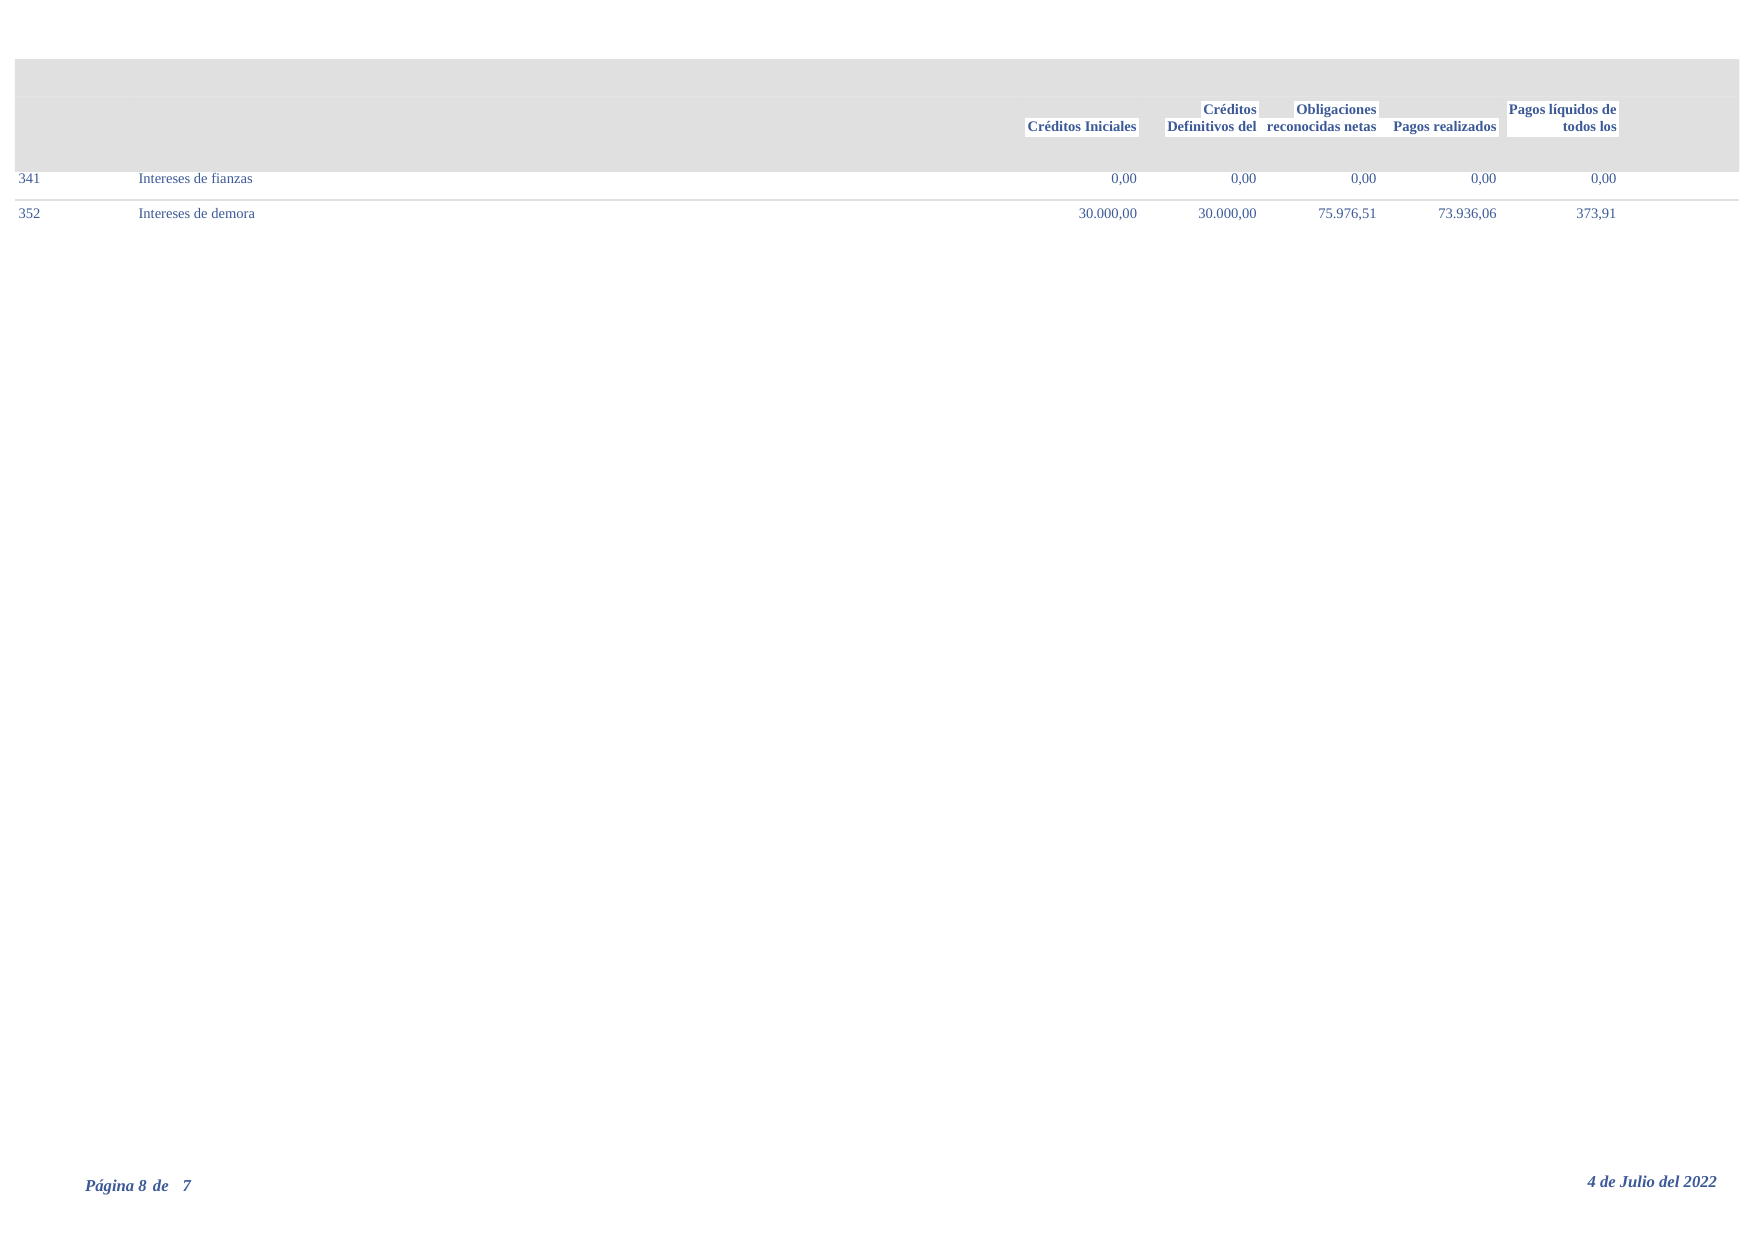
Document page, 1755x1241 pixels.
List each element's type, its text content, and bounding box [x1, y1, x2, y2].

table_cell 0,00 [1277, 172, 1397, 199]
table_cell 0,00 [1397, 172, 1518, 199]
table_cell Intereses de fianzas [105, 172, 880, 199]
table_cell Intereses de demora [105, 201, 880, 230]
table_cell 0,00 [1155, 172, 1277, 199]
table_cell 30.000,00 [1155, 201, 1277, 230]
table_cell 373,91 [1518, 201, 1739, 230]
table_cell 0,00 [880, 172, 1154, 199]
table_cell 0,00 [1518, 172, 1739, 199]
table_cell 30.000,00 [880, 201, 1154, 230]
table_cell 341 [15, 172, 105, 199]
table_cell 352 [15, 201, 105, 230]
table_cell 75.976,51 [1277, 201, 1397, 230]
table_cell 73.936,06 [1397, 201, 1518, 230]
